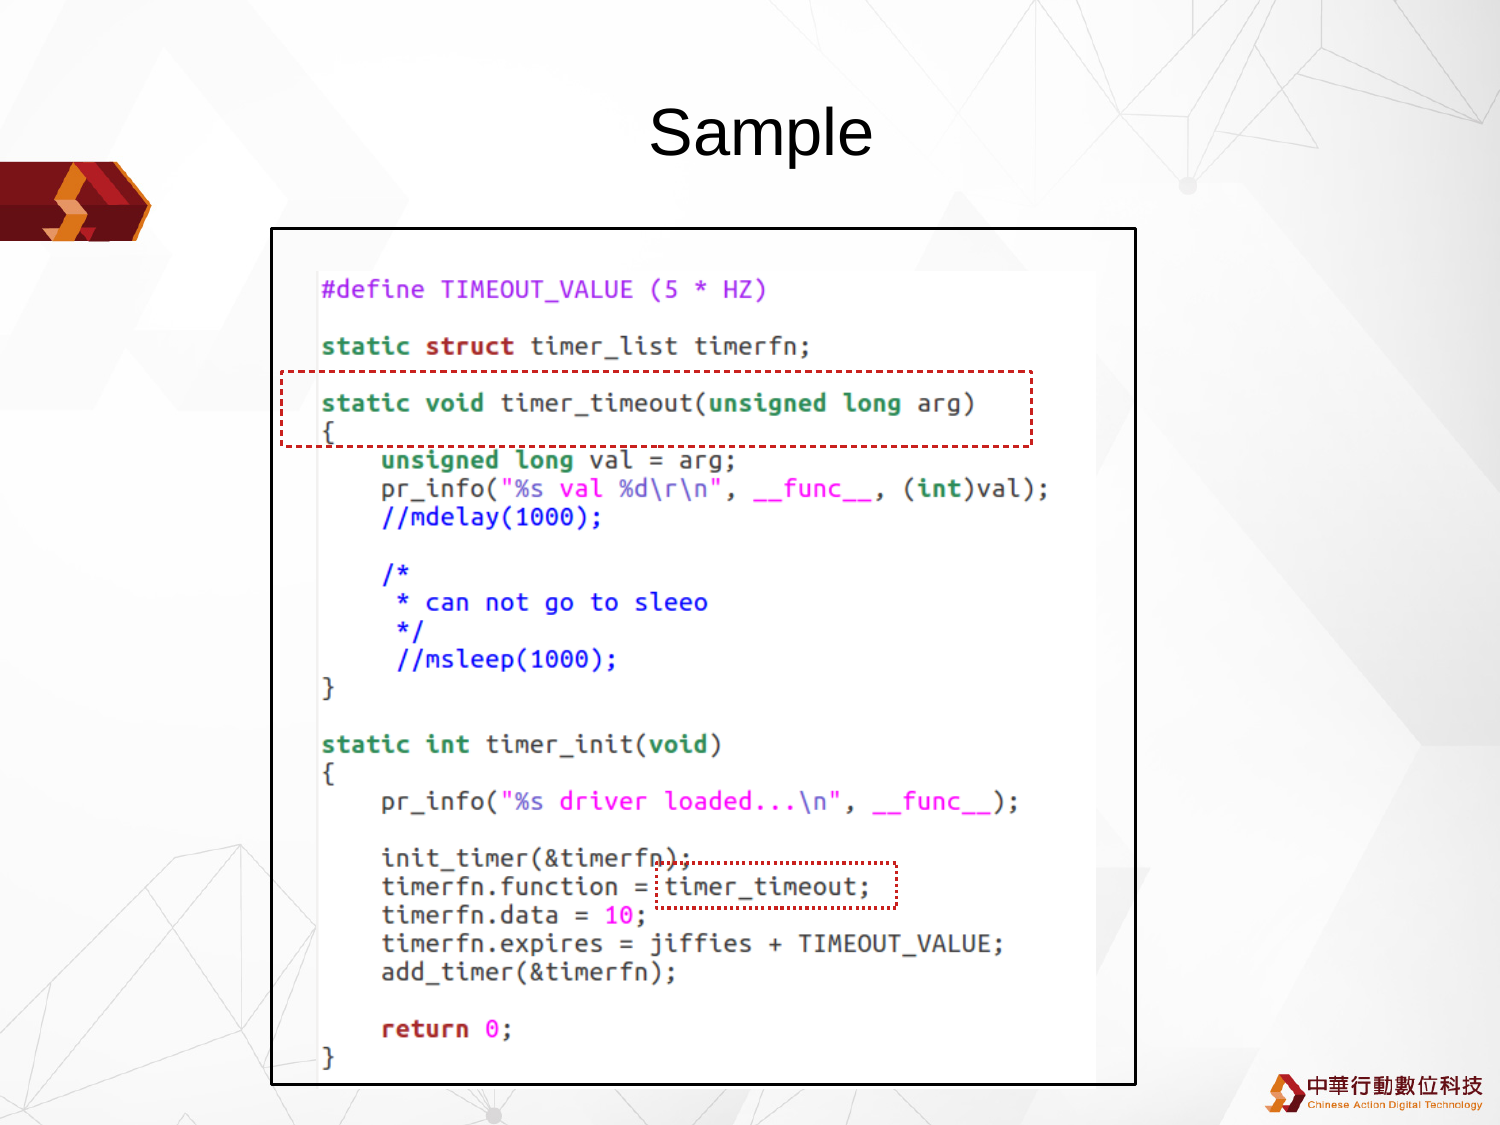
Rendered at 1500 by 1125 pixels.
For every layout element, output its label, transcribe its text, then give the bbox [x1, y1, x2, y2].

picture [0, 0, 1500, 1125]
title Sample [75, 81, 1426, 171]
